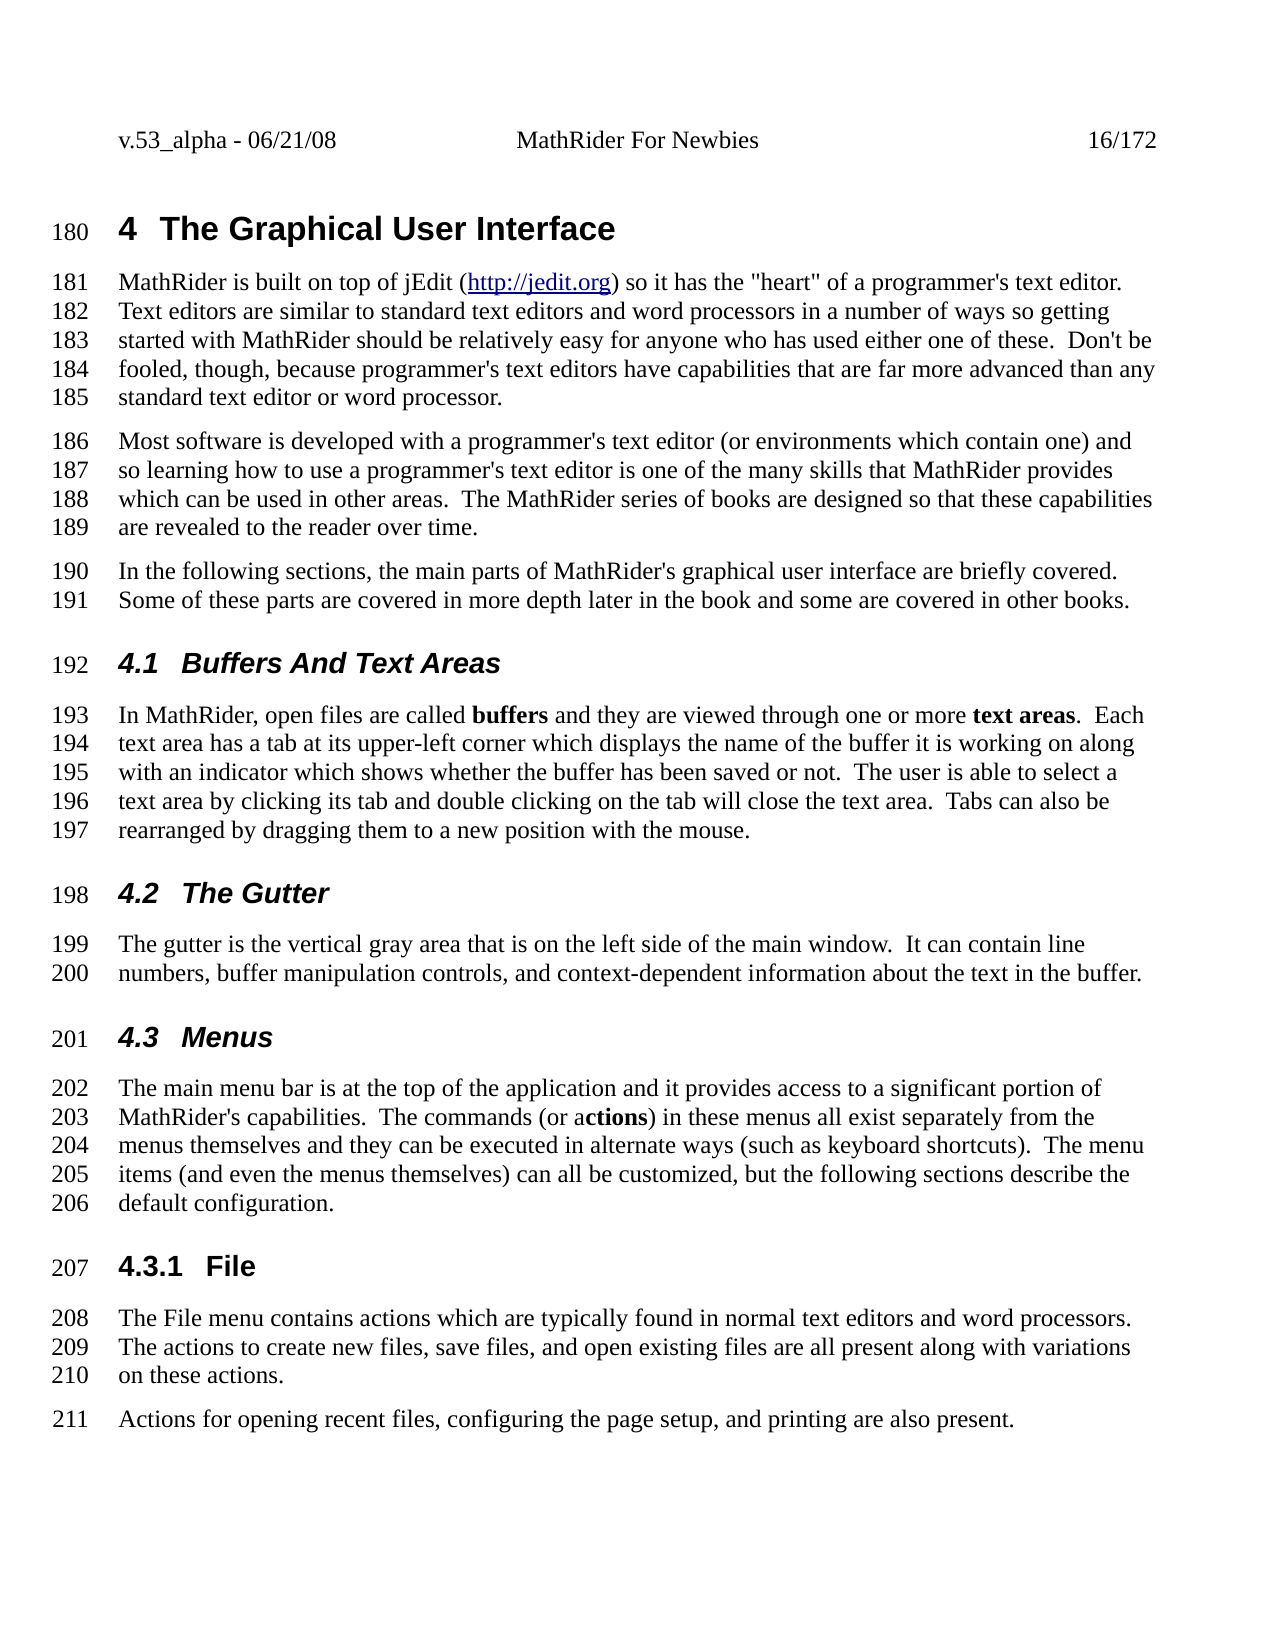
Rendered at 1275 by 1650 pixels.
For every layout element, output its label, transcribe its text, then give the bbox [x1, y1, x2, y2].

subtitle Menus [118, 1019, 1157, 1053]
text The main menu bar is at the top of the application and it provides access to a significant portion of MathRider's capabilities. The commands (or actions) in these menus all exist separately from the menus themselves and they can be executed in alternate ways (such as keyboard shortcuts). The menu items (and even the menus themselves) can all be customized, but the following sections describe the default configuration. [118, 1073, 1157, 1217]
subtitle The Gutter [118, 876, 1157, 909]
subtitle The Graphical User Interface [118, 209, 1157, 247]
text In MathRider, open files are called buffers and they are viewed through one or more text areas. Each text area has a tab at its upper-left corner which displays the name of the buffer it is working on along with an indicator which shows whether the buffer has been saved or not. The user is able to select a text area by clicking its tab and double clicking on the tab will close the text area. Tabs can also be rearranged by dragging them to a new position with the mouse. [118, 700, 1157, 843]
text The gutter is the vertical gray area that is on the left side of the main window. It can contain line numbers, buffer manipulation controls, and context-dependent information about the text in the buffer. [118, 929, 1157, 987]
text The File menu contains actions which are typically found in normal text editors and word processors. The actions to create new files, save files, and open existing files are all present along with variations on these actions. [118, 1303, 1157, 1389]
text In the following sections, the main parts of MathRider's graphical user interface are briefly covered. Some of these parts are covered in more depth later in the book and some are covered in other books. [118, 556, 1157, 614]
text MathRider is built on top of jEdit (http://jedit.org) so it has the "heart" of a programmer's text editor. Text editors are similar to standard text editors and word processors in a number of ways so getting started with MathRider should be relatively easy for anyone who has used either one of these. Don't be fooled, though, because programmer's text editors have capabilities that are far more advanced than any standard text editor or word processor. [118, 267, 1157, 411]
text Actions for opening recent files, configuring the page setup, and printing are also present. [118, 1404, 1157, 1433]
subtitle Buffers And Text Areas [118, 646, 1157, 680]
text Most software is developed with a programmer's text editor (or environments which contain one) and so learning how to use a programmer's text editor is one of the many skills that MathRider provides which can be used in other areas. The MathRider series of books are designed so that these capabilities are revealed to the reader over time. [118, 426, 1157, 541]
subtitle File [118, 1249, 1157, 1283]
